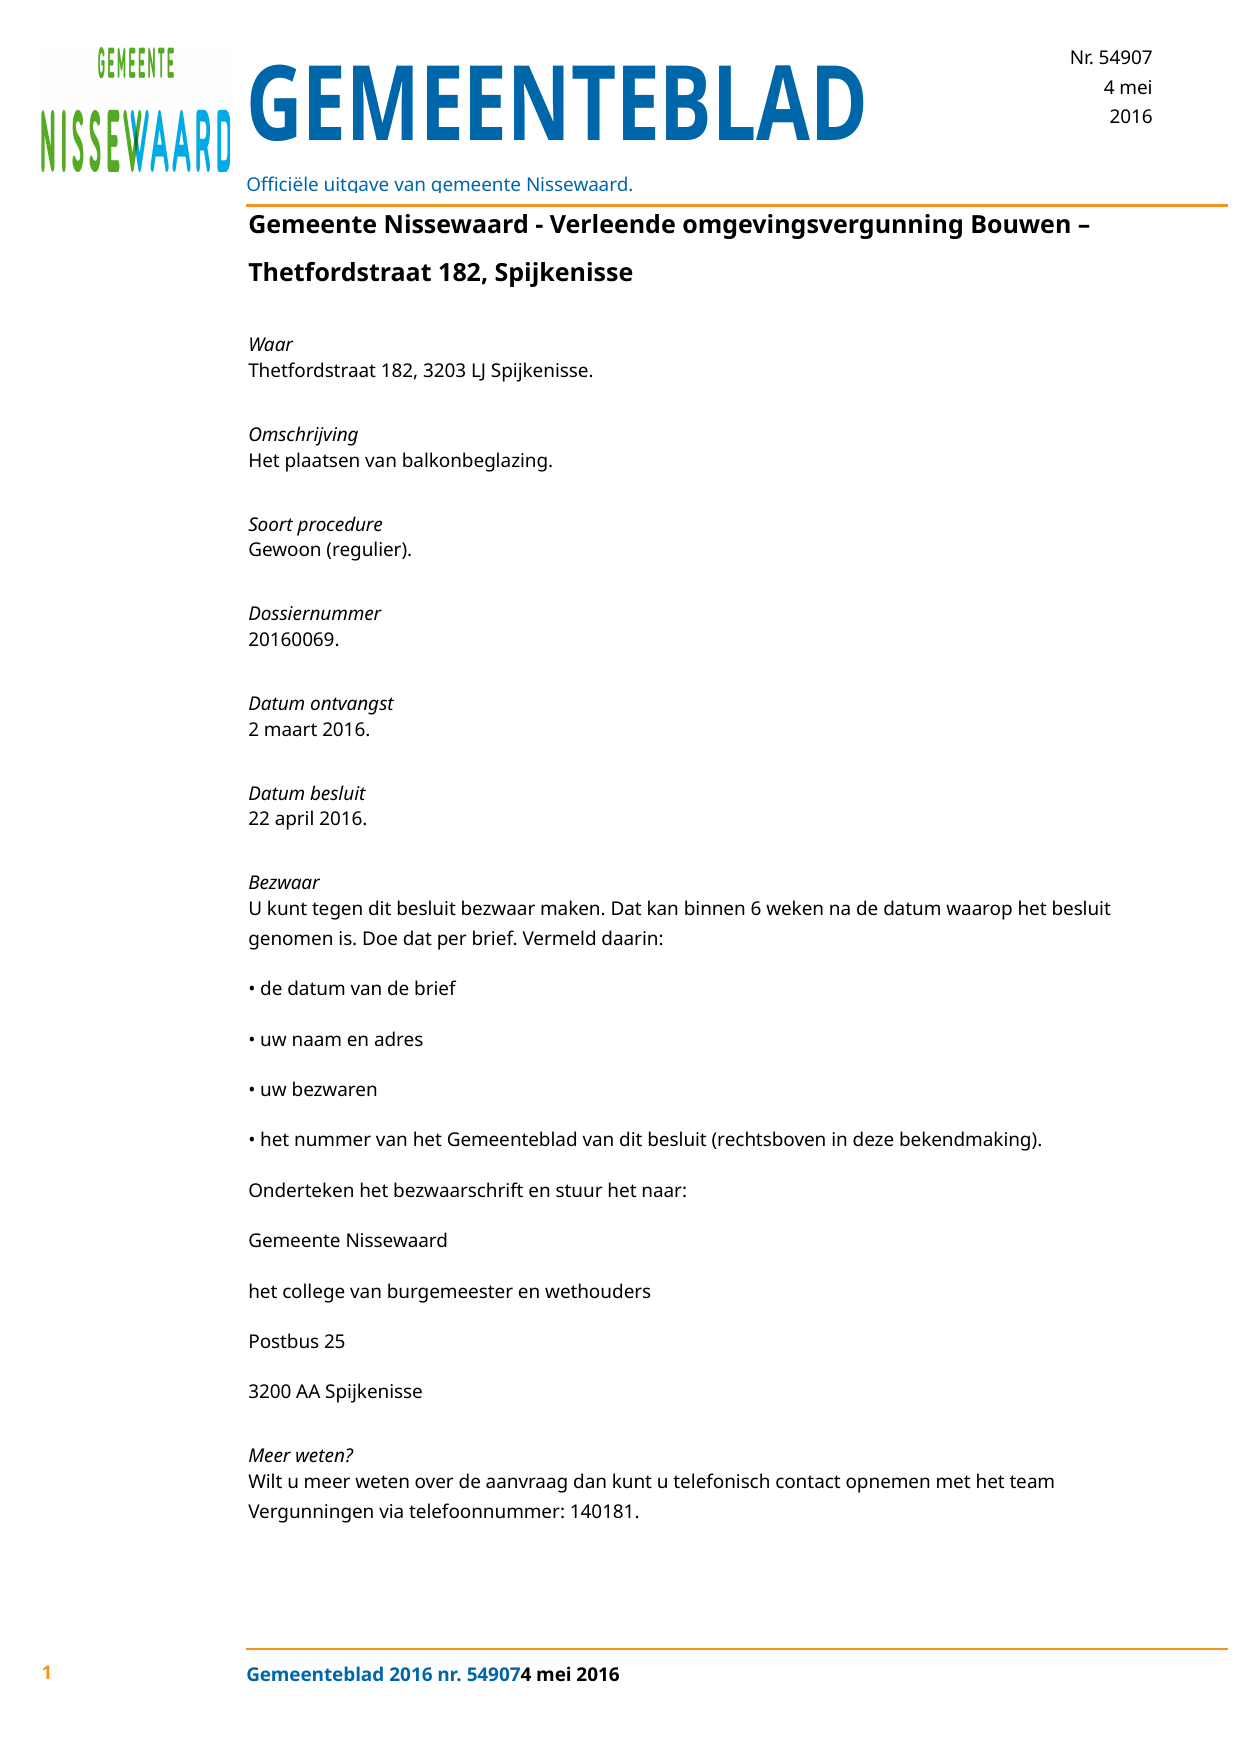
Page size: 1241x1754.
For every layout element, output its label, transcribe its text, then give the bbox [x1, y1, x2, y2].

text 3200 AA Spijkenisse [248, 1379, 1152, 1404]
picture [41, 47, 231, 172]
text Thetfordstraat 182, 3203 LJ Spijkenisse. [248, 357, 1152, 383]
picture [200, 151, 206, 172]
text Gemeente Nissewaard - Verleende omgevingsvergunning Bouwen – Thetfordstraat 182, Spijkenisse [248, 207, 1152, 288]
text • uw naam en adres [248, 1026, 1152, 1051]
picture [154, 157, 165, 172]
text Soort procedure [248, 511, 1152, 537]
text Datum ontvangst [248, 690, 1152, 716]
text Wilt u meer weten over de aanvraag dan kunt u telefonisch contact opnemen met het team Vergunningen via telefoonnummer: 140181. [248, 1468, 1152, 1524]
text Datum besluit [248, 780, 1152, 806]
text U kunt tegen dit besluit bezwaar maken. Dat kan binnen 6 weken na de datum waarop het besluit genomen is. Doe dat per brief. Vermeld daarin: [248, 895, 1152, 951]
text • het nummer van het Gemeenteblad van dit besluit (rechtsboven in deze bekendmaking). [248, 1127, 1152, 1152]
picture [201, 122, 206, 138]
text Dossiernummer [248, 601, 1152, 626]
text Meer weten? [248, 1443, 1152, 1468]
text Omschrijving [248, 421, 1152, 447]
text Bezwaar [248, 869, 1152, 895]
text Gewoon (regulier). [248, 537, 1152, 562]
text Gemeente Nissewaard [248, 1227, 1152, 1253]
text 2 maart 2016. [248, 716, 1152, 742]
text • uw bezwaren [248, 1076, 1152, 1102]
text • de datum van de brief [248, 975, 1152, 1001]
text Onderteken het bezwaarschrift en stuur het naar: [248, 1177, 1152, 1203]
text 20160069. [248, 626, 1152, 652]
picture [176, 157, 187, 172]
text Postbus 25 [248, 1328, 1152, 1354]
picture [222, 122, 227, 160]
text het college van burgemeester en wethouders [248, 1278, 1152, 1303]
text Waar [248, 331, 1152, 357]
text 22 april 2016. [248, 806, 1152, 831]
text Het plaatsen van balkonbeglazing. [248, 447, 1152, 473]
